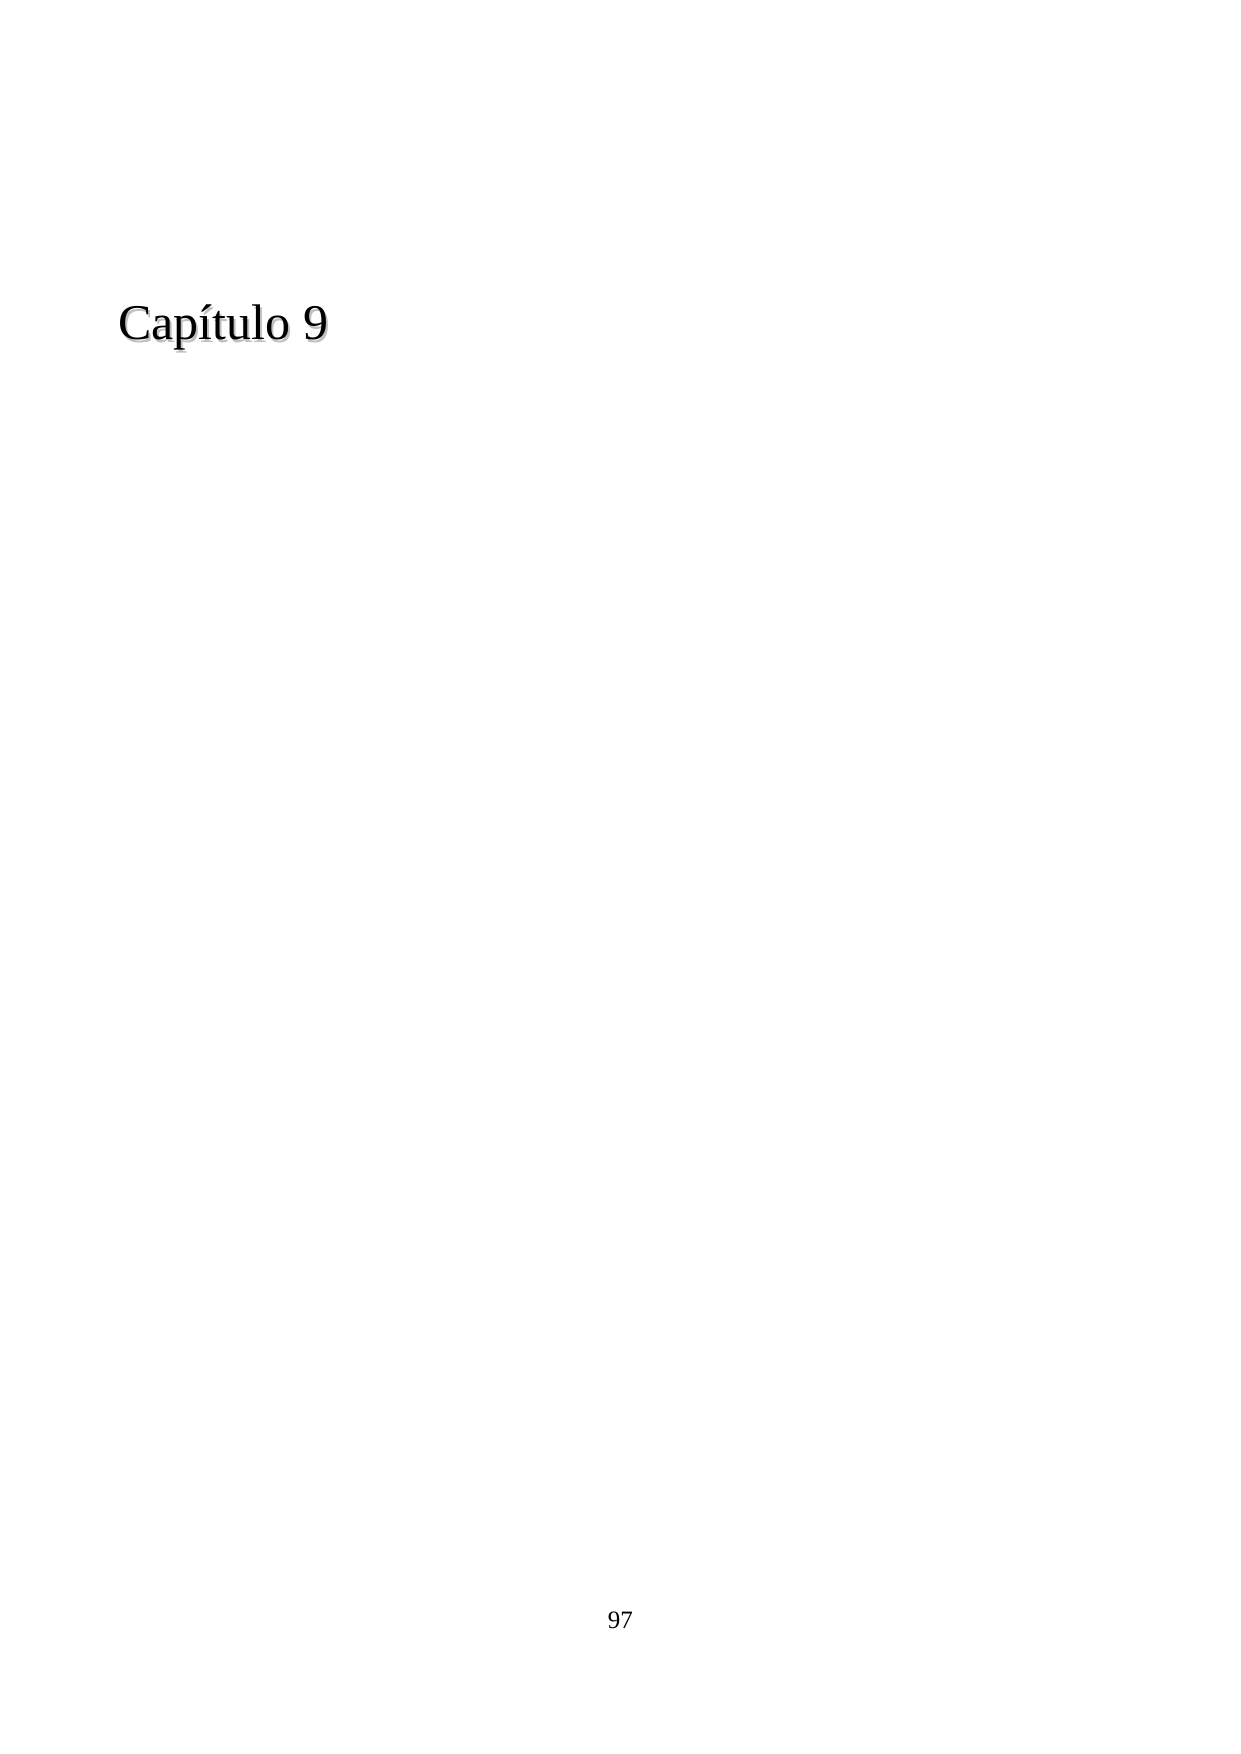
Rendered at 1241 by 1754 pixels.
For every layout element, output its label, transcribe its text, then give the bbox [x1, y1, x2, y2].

text Capítulo 9 [118, 295, 1122, 351]
